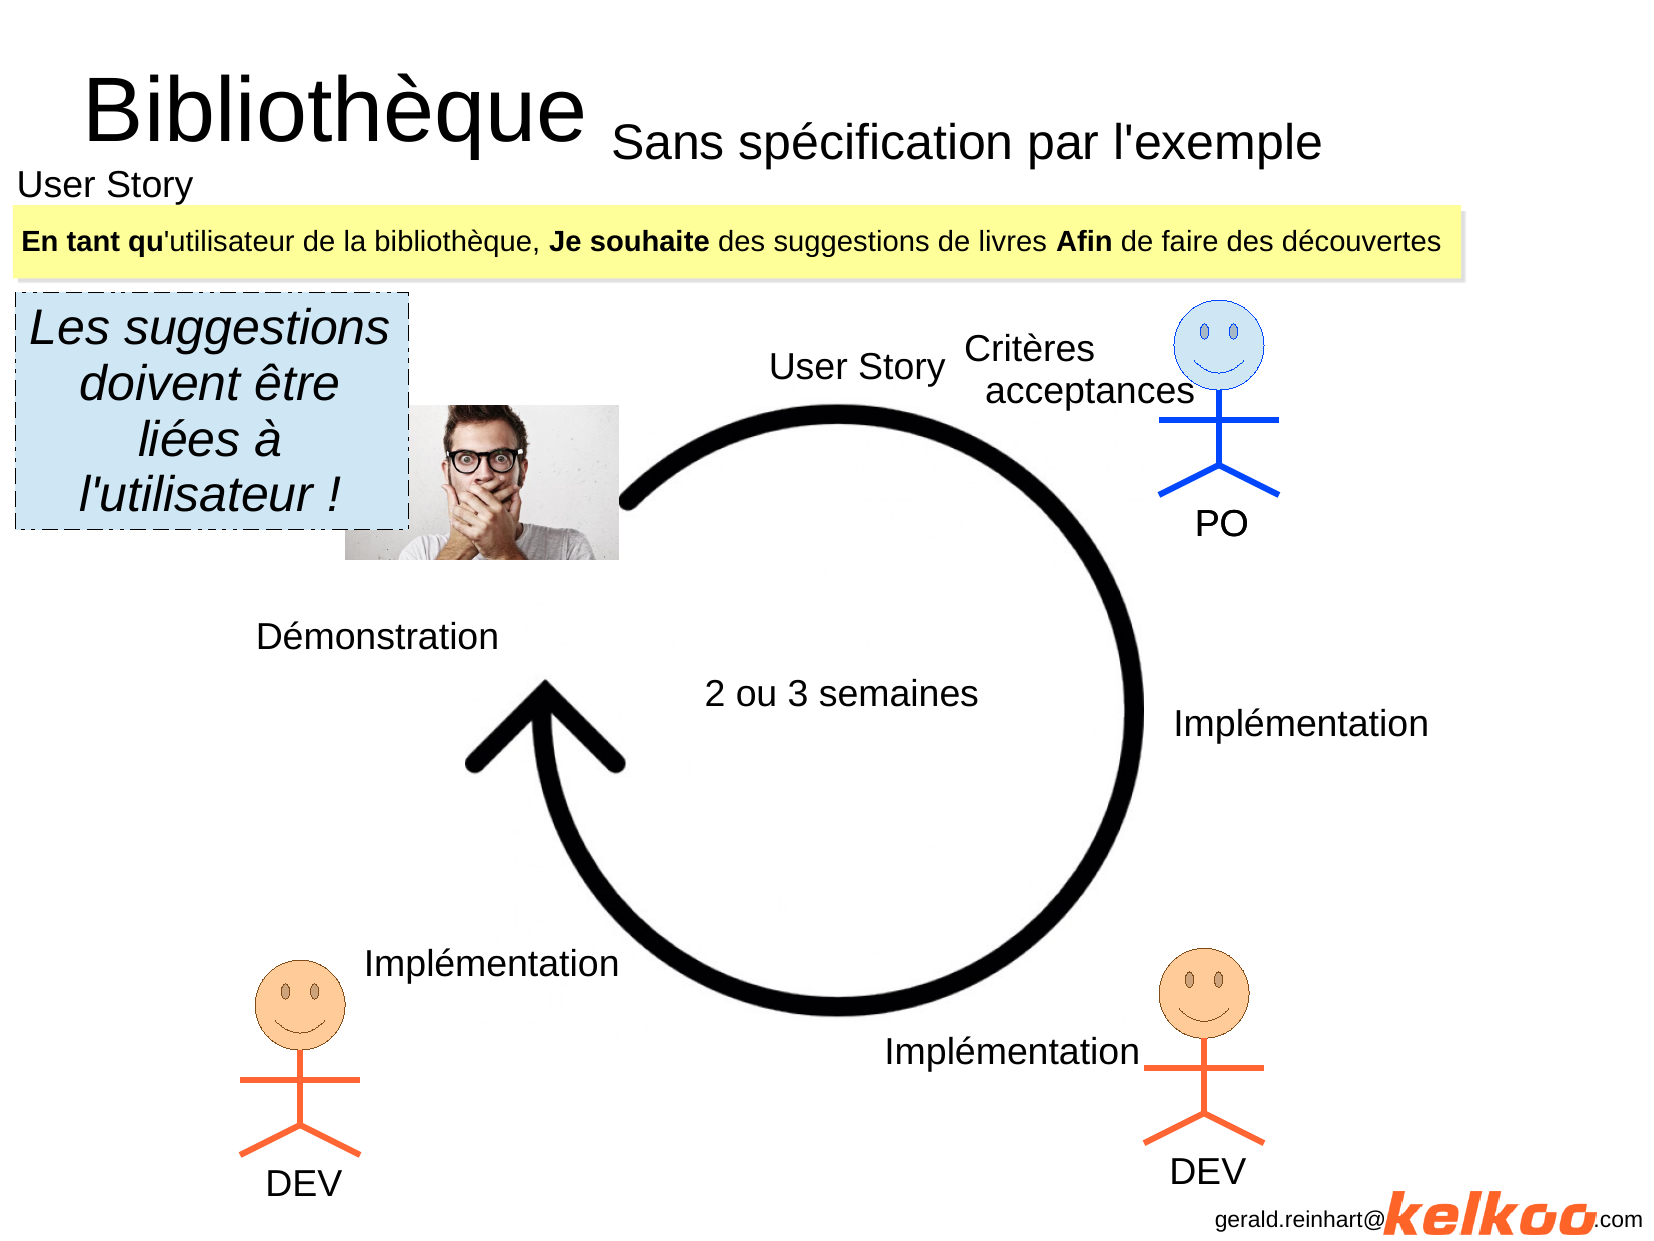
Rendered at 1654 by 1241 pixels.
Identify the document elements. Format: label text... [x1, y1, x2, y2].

text_box Implémentation [869, 1023, 1156, 1081]
text_box Démonstration [241, 608, 514, 665]
text_box En tant qu'utilisateur de la bibliothèque, Je souhaite des suggestions de livres Afin de faire des découvertes [12, 213, 1462, 279]
picture [1383, 1191, 1597, 1199]
title Bibliothèque [82, 5, 1571, 213]
text_box gerald.reinhart@ .com [1193, 1199, 1654, 1241]
text_box DEV [240, 1155, 361, 1212]
picture [345, 371, 1144, 1051]
text_box Implémentation [1158, 694, 1444, 752]
text_box PO [1158, 495, 1279, 552]
text_box DEV [1144, 1143, 1265, 1201]
text_box Les suggestions doivent être liées à l'utilisateur ! [15, 292, 409, 530]
text_box Critères acceptances [949, 319, 1210, 419]
text_box [255, 960, 346, 1050]
text_box [1159, 948, 1250, 1039]
text_box User Story [1, 156, 82, 213]
text_box 2 ou 3 semaines [689, 664, 994, 722]
text_box [1173, 300, 1265, 390]
text_box Implémentation [348, 934, 635, 992]
text_box User Story [753, 338, 949, 395]
text_box Sans spécification par l'exemple [596, 106, 1339, 178]
